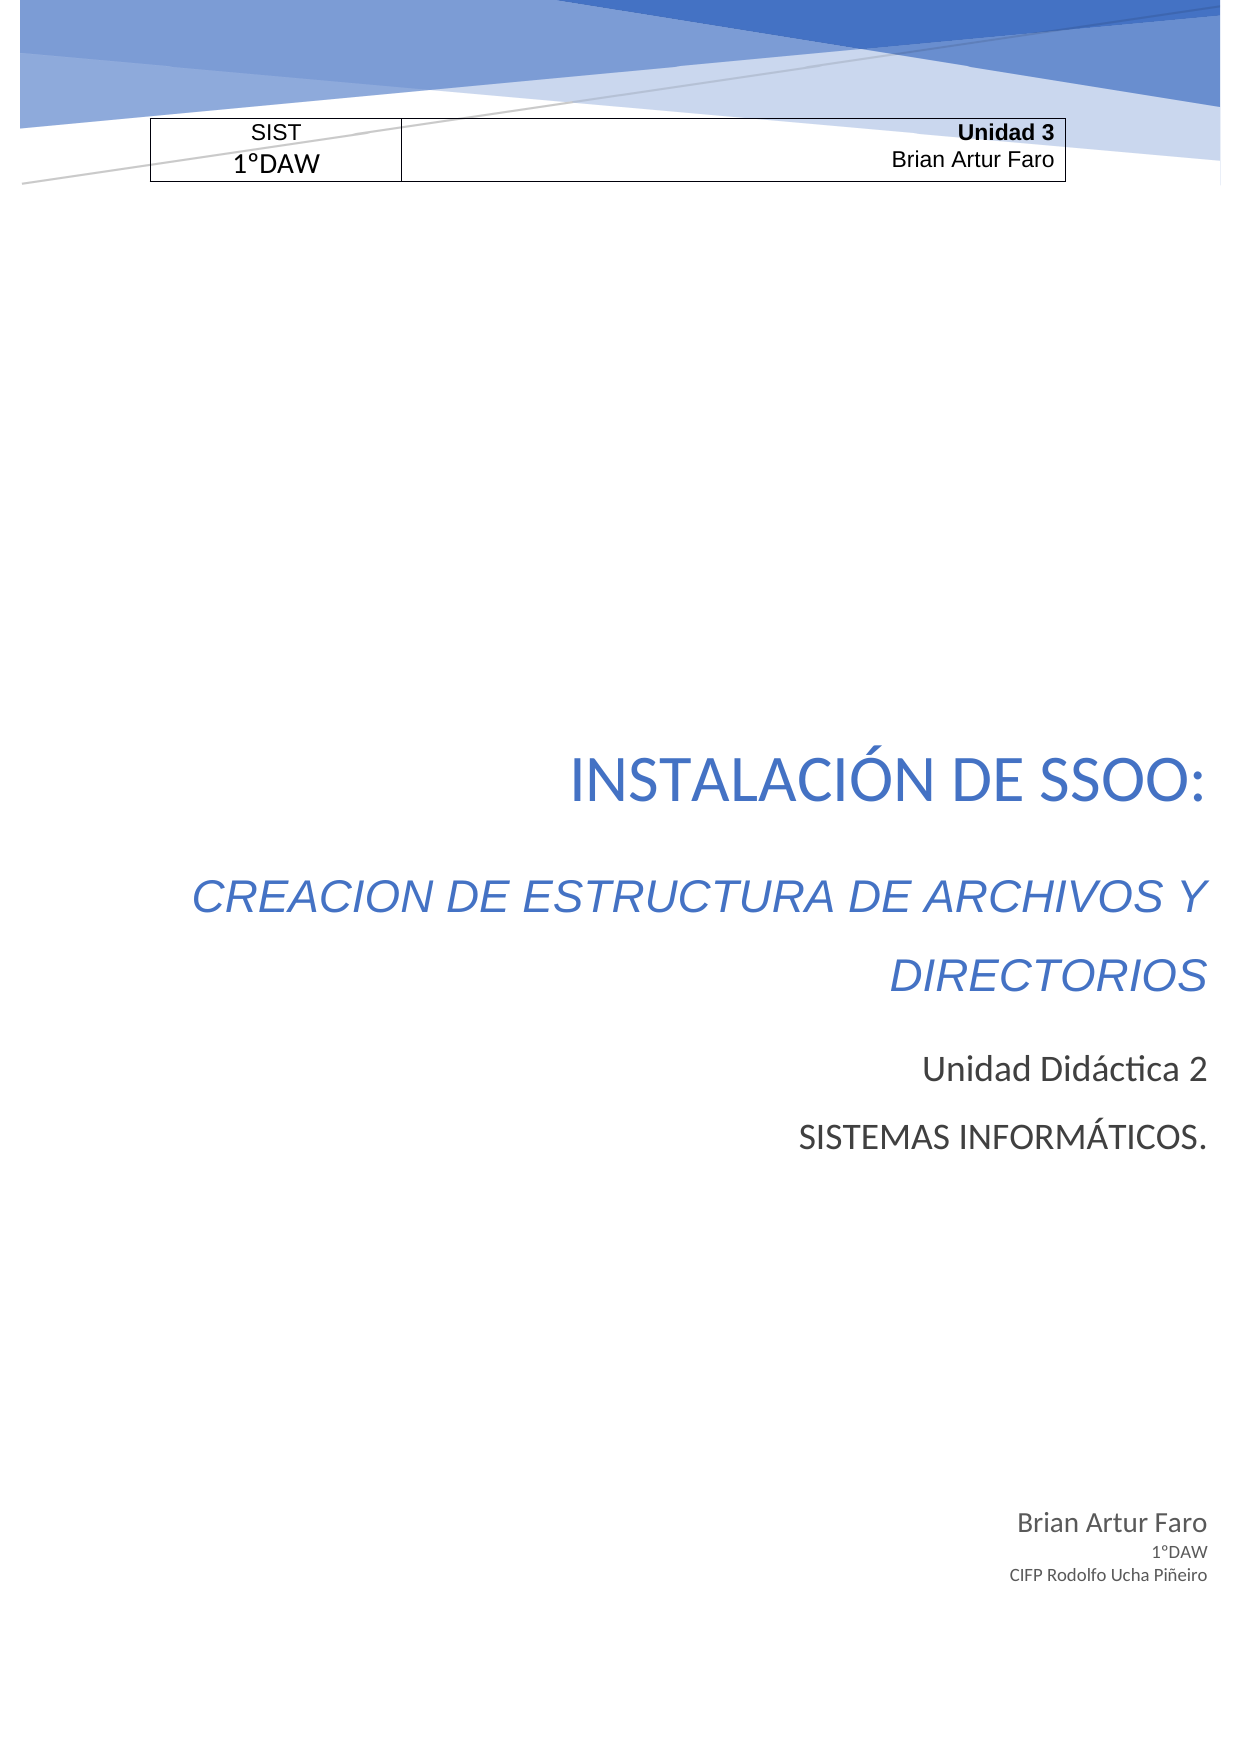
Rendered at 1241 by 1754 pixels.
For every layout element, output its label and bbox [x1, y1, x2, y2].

picture [20, 0, 1221, 200]
